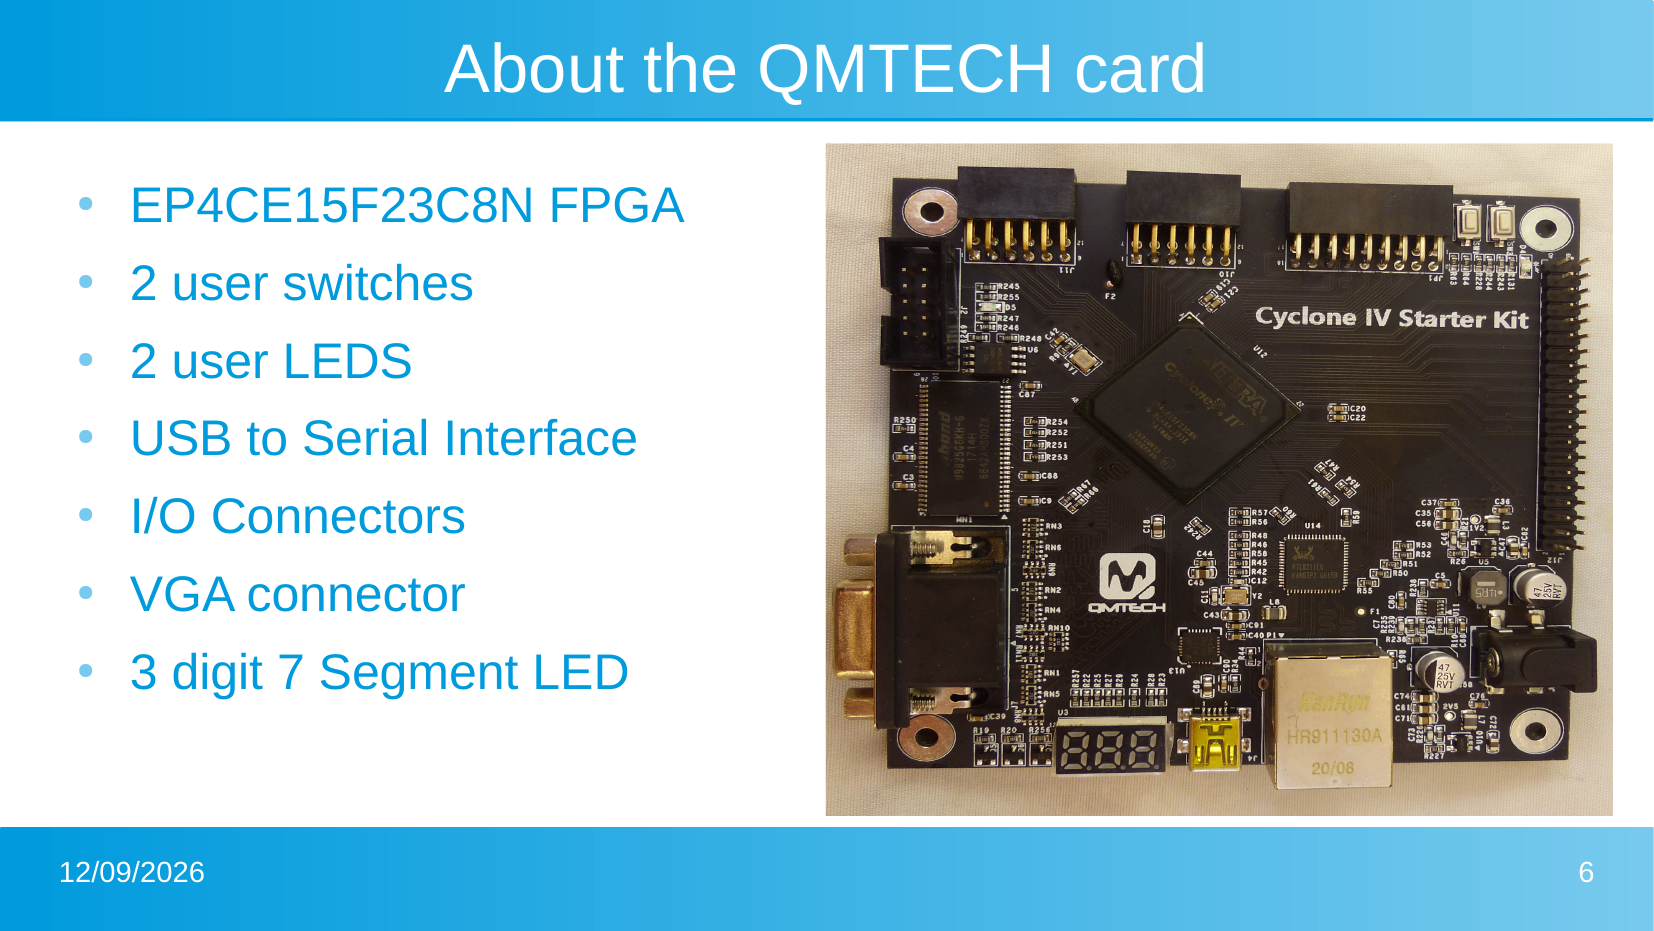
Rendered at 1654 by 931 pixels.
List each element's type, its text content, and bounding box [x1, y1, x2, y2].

picture [825, 144, 1613, 816]
title About the QMTECH card [59, 29, 1595, 108]
list EP4CE15F23C8N FPGA 2 user switches 2 user LEDS USB to Serial Interface I/O Connectors VGA connector 3 digit 7 Segment LED [59, 177, 825, 768]
